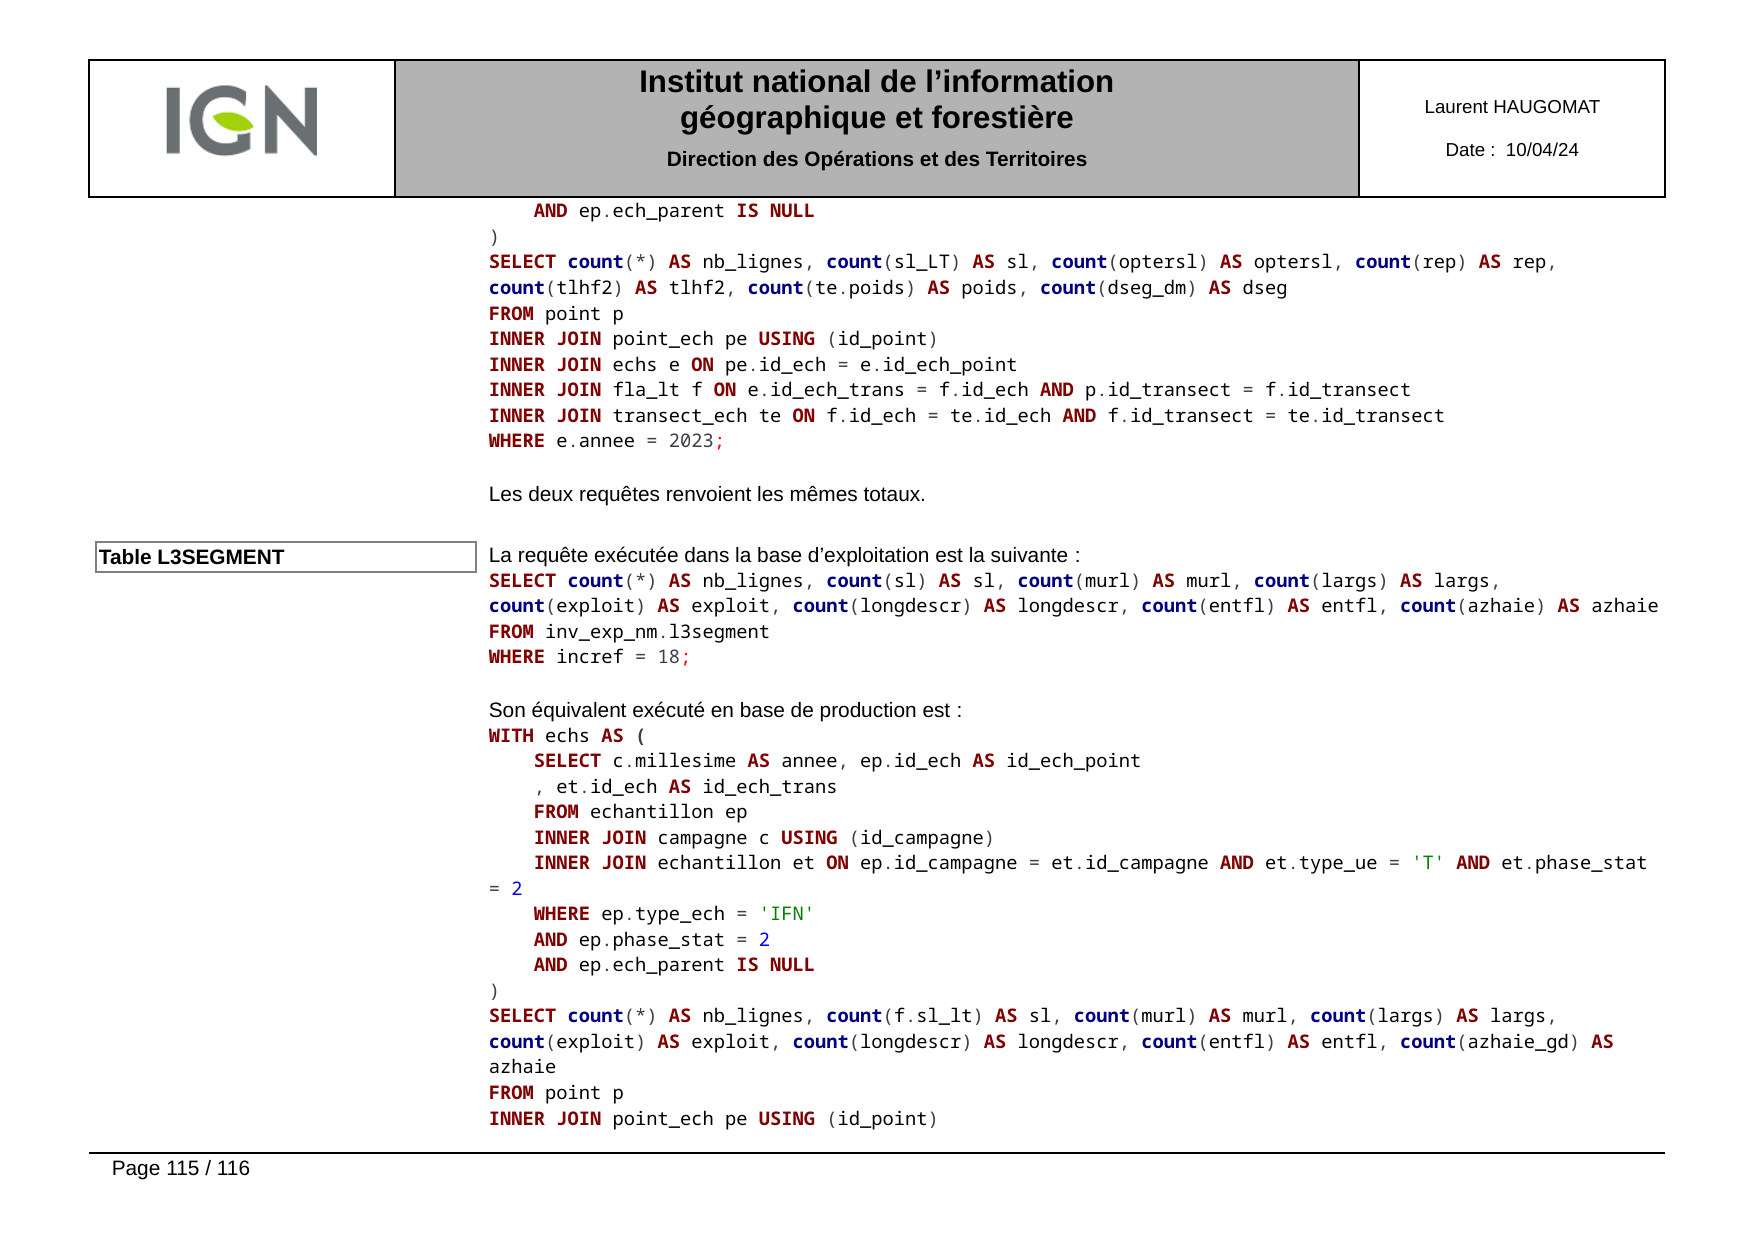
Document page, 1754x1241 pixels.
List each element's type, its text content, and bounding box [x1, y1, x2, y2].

table_cell La requête exécutée dans la base d’exploitation est la suivante : SELECT count(*) AS nb_lignes, count(sl) AS sl, count(murl) AS murl, count(largs) AS largs, count(exploit) AS exploit, count(longdescr) AS longdescr, count(entfl) AS entfl, count(azhaie) AS azhaie FROM inv_exp_nm.l3segment WHERE incref = 18; Son équivalent exécuté en base de production est : WITH echs AS ( SELECT c.millesime AS annee, ep.id_ech AS id_ech_point , et.id_ech AS id_ech_trans FROM echantillon ep INNER JOIN campagne c USING (id_campagne) INNER JOIN echantillon et ON ep.id_campagne = et.id_campagne AND et.type_ue = 'T' AND et.phase_stat = 2 WHERE ep.type_ech = 'IFN' AND ep.phase_stat = 2 AND ep.ech_parent IS NULL ) SELECT count(*) AS nb_lignes, count(f.sl_lt) AS sl, count(murl) AS murl, count(largs) AS largs, count(exploit) AS exploit, count(longdescr) AS longdescr, count(entfl) AS entfl, count(azhaie_gd) AS azhaie FROM point p INNER JOIN point_ech pe USING (id_point) [483, 540, 1665, 1136]
table_cell Table L3SEGMENT [89, 540, 483, 1136]
table_cell [89, 198, 483, 539]
table_cell AND ep.ech_parent IS NULL ) SELECT count(*) AS nb_lignes, count(sl_LT) AS sl, count(optersl) AS optersl, count(rep) AS rep, count(tlhf2) AS tlhf2, count(te.poids) AS poids, count(dseg_dm) AS dseg FROM point p INNER JOIN point_ech pe USING (id_point) INNER JOIN echs e ON pe.id_ech = e.id_ech_point INNER JOIN fla_lt f ON e.id_ech_trans = f.id_ech AND p.id_transect = f.id_transect INNER JOIN transect_ech te ON f.id_ech = te.id_ech AND f.id_transect = te.id_transect WHERE e.annee = 2023; Les deux requêtes renvoient les mêmes totaux. [483, 198, 1665, 539]
picture [141, 62, 343, 180]
